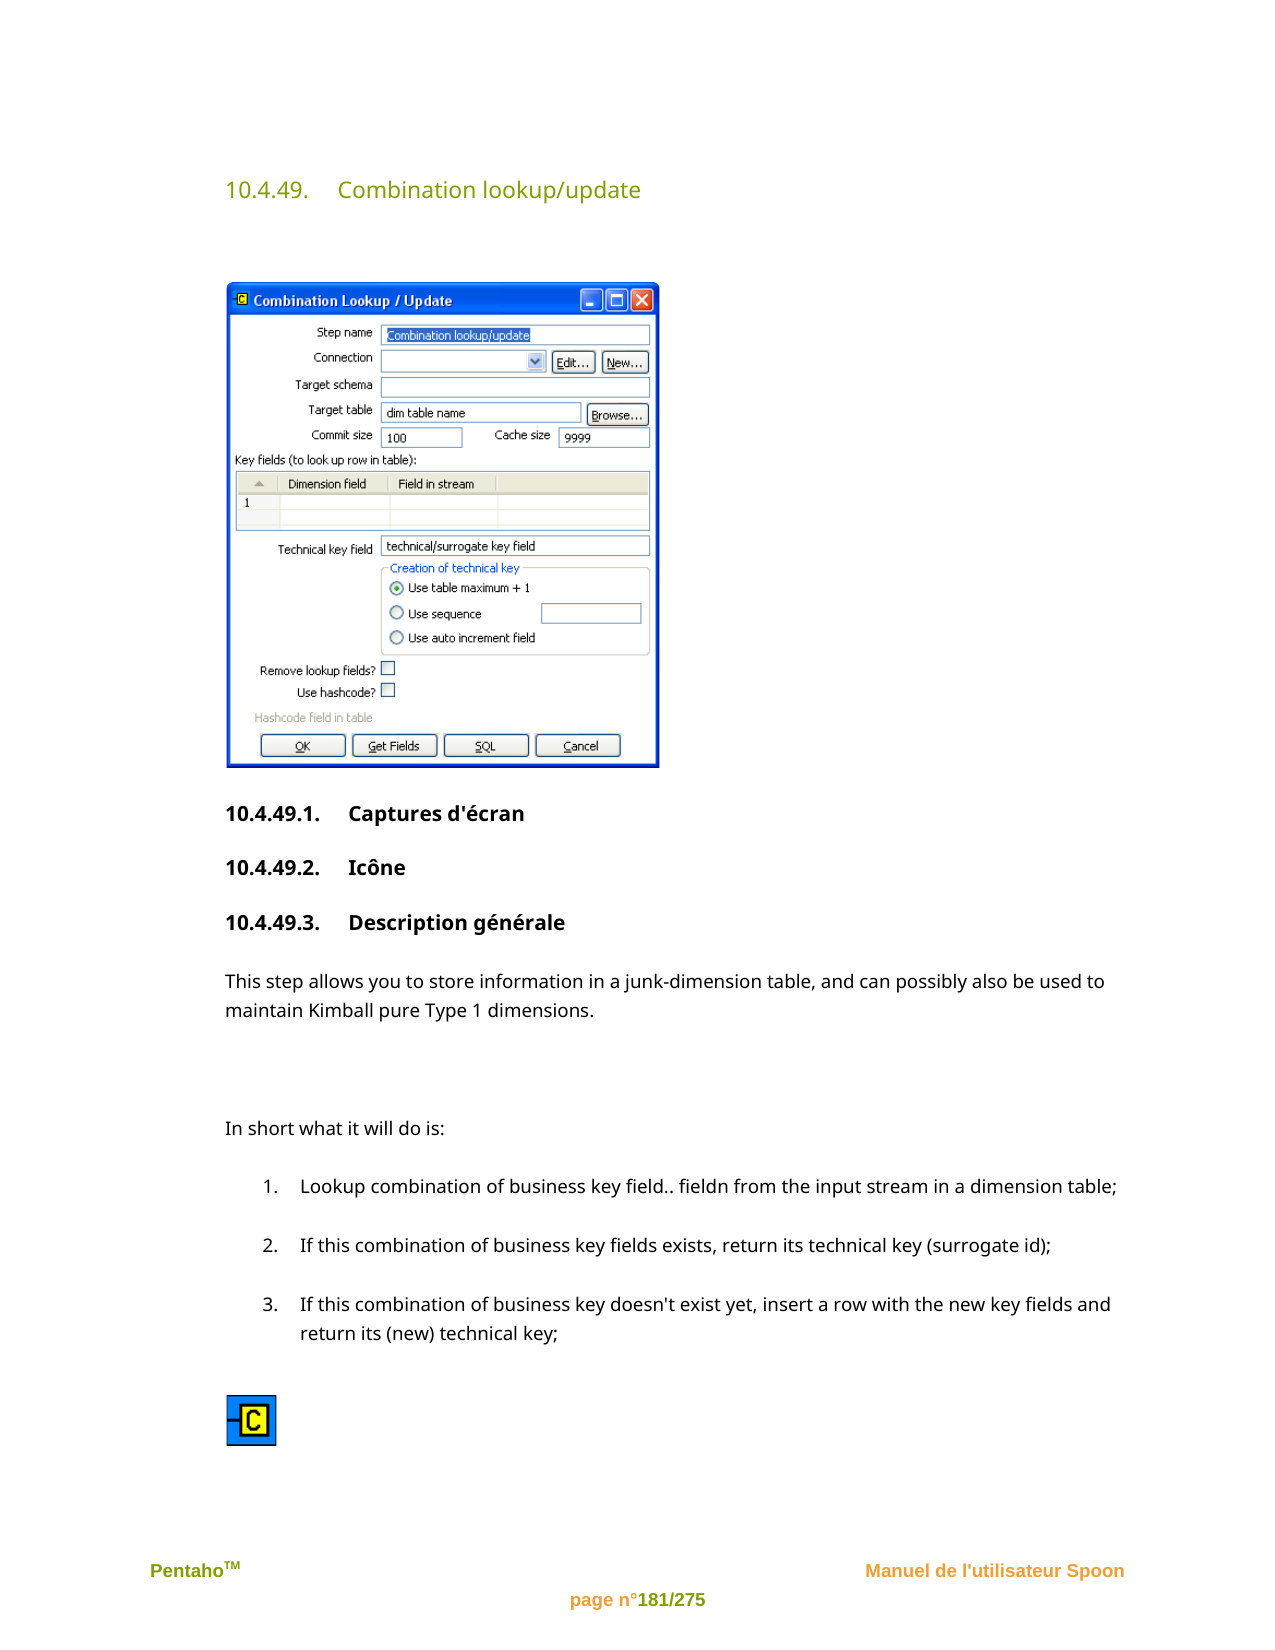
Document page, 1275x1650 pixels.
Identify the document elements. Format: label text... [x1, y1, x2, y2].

subtitle Captures d'écran [225, 229, 1125, 827]
picture [226, 282, 660, 768]
list Lookup combination of business key field.. fieldn from the input stream in a dimension table; [262, 1170, 1125, 1199]
subtitle Combination lookup/update [225, 175, 1125, 204]
subtitle Description générale [225, 907, 1125, 936]
subtitle Icône [225, 852, 1125, 882]
text In short what it will do is: [225, 1112, 1125, 1141]
list If this combination of business key doesn't exist yet, insert a row with the new key fields and return its (new) technical key; [262, 1288, 1125, 1346]
list If this combination of business key fields exists, return its technical key (surrogate id); [262, 1229, 1125, 1258]
picture [226, 1395, 277, 1446]
text This step allows you to store information in a junk-dimension table, and can possibly also be used to maintain Kimball pure Type 1 dimensions. [225, 965, 1125, 1023]
